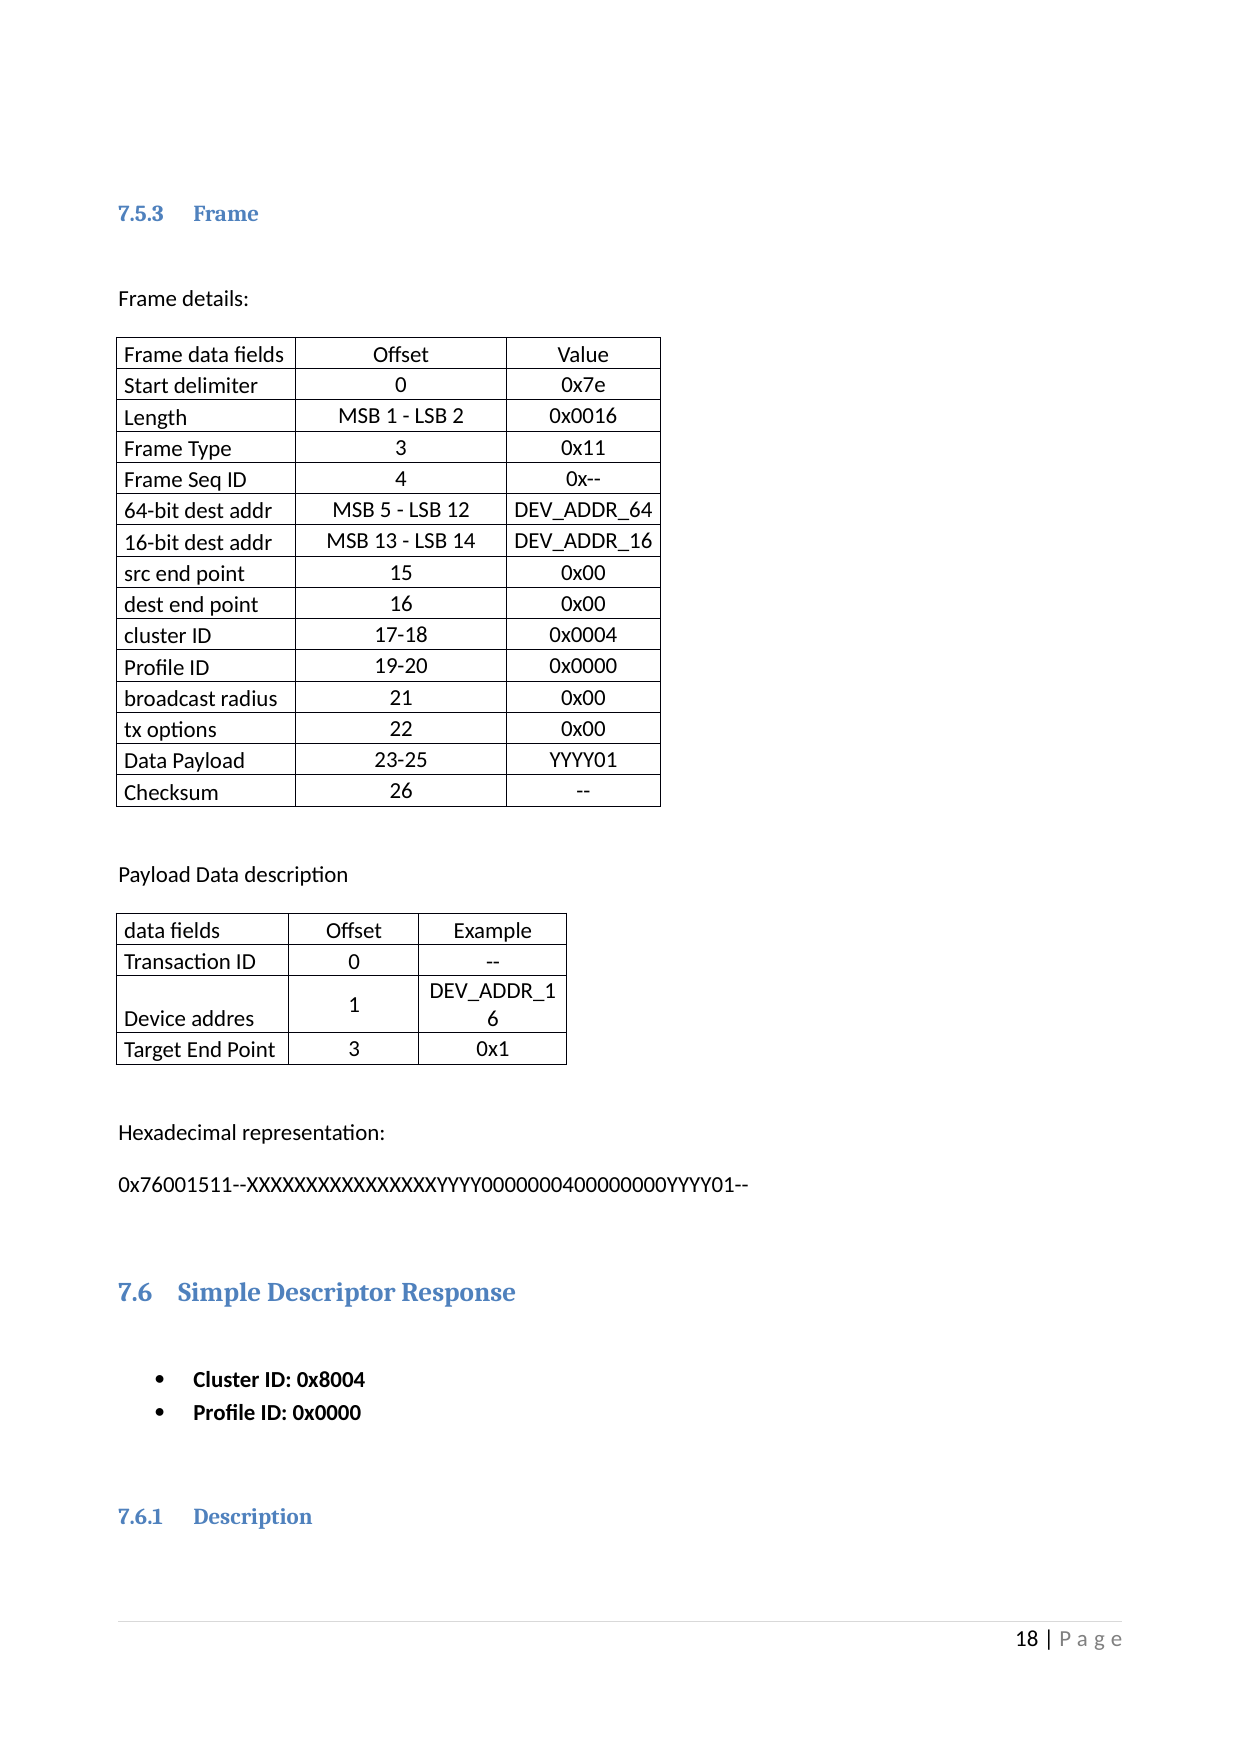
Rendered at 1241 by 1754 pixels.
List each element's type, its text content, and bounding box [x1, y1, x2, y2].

table_cell 0x-- [507, 463, 660, 493]
table_cell Frame Seq ID [117, 463, 295, 493]
text Frame details: [118, 284, 1122, 312]
table_header Value [507, 338, 660, 368]
subtitle Simple Descriptor Response [118, 1277, 1122, 1308]
table_cell src end point [117, 557, 295, 587]
table_cell 23-25 [296, 744, 506, 774]
table_cell 16-bit dest addr [117, 525, 295, 556]
table_cell 64-bit dest addr [117, 494, 295, 524]
table_header Offset [296, 338, 506, 368]
table_cell MSB 5 - LSB 12 [296, 494, 506, 524]
table_cell 17-18 [296, 619, 506, 649]
table_cell cluster ID [117, 619, 295, 649]
list Cluster ID: 0x8004 [156, 1365, 1122, 1393]
table_cell 4 [296, 463, 506, 493]
table_cell 19-20 [296, 650, 506, 681]
table_cell Length [117, 400, 295, 431]
table_cell 0x0016 [507, 400, 660, 431]
table_cell MSB 1 - LSB 2 [296, 400, 506, 431]
table_header Frame data fields [117, 338, 295, 368]
table_cell 3 [289, 1033, 418, 1063]
table_cell 22 [296, 713, 506, 743]
text 0x76001511--XXXXXXXXXXXXXXXXYYYY0000000400000000YYYY01-- [118, 1171, 1122, 1199]
table_cell Transaction ID [117, 945, 288, 975]
table_cell DEV_ADDR_16 [507, 525, 660, 556]
table_cell 16 [296, 588, 506, 618]
table_cell 0x00 [507, 713, 660, 743]
table_cell -- [419, 945, 566, 975]
table_cell 3 [296, 432, 506, 462]
table_cell Frame Type [117, 432, 295, 462]
table_cell DEV_ADDR_16 [419, 976, 566, 1032]
text Hexadecimal representation: [118, 1118, 1122, 1146]
table_cell broadcast radius [117, 682, 295, 712]
table_cell 0x11 [507, 432, 660, 462]
table_cell 0x0004 [507, 619, 660, 649]
table_header Example [419, 914, 566, 944]
table_cell DEV_ADDR_64 [507, 494, 660, 524]
table_cell YYYY01 [507, 744, 660, 774]
table_cell dest end point [117, 588, 295, 618]
table_cell Checksum [117, 775, 295, 806]
table_cell Start delimiter [117, 369, 295, 399]
table_cell 0 [296, 369, 506, 399]
table_cell 0x7e [507, 369, 660, 399]
table_cell 15 [296, 557, 506, 587]
table_cell Target End Point [117, 1033, 288, 1063]
table_cell 0x00 [507, 588, 660, 618]
table_cell 26 [296, 775, 506, 806]
table_cell tx options [117, 713, 295, 743]
text Payload Data description [118, 860, 1122, 888]
table_header data fields [117, 914, 288, 944]
table_cell Profile ID [117, 650, 295, 681]
table_cell 0 [289, 945, 418, 975]
list Profile ID: 0x0000 [156, 1398, 1122, 1426]
table_cell 0x00 [507, 557, 660, 587]
table_cell 1 [289, 976, 418, 1032]
table_cell MSB 13 - LSB 14 [296, 525, 506, 556]
subtitle Description [118, 1504, 1122, 1530]
table_cell Data Payload [117, 744, 295, 774]
table_cell Device addres [117, 976, 288, 1032]
table_cell 0x00 [507, 682, 660, 712]
table_cell 0x0000 [507, 650, 660, 681]
table_cell -- [507, 775, 660, 806]
table_cell 0x1 [419, 1033, 566, 1063]
table_header Offset [289, 914, 418, 944]
subtitle Frame [118, 201, 1122, 227]
table_cell 21 [296, 682, 506, 712]
